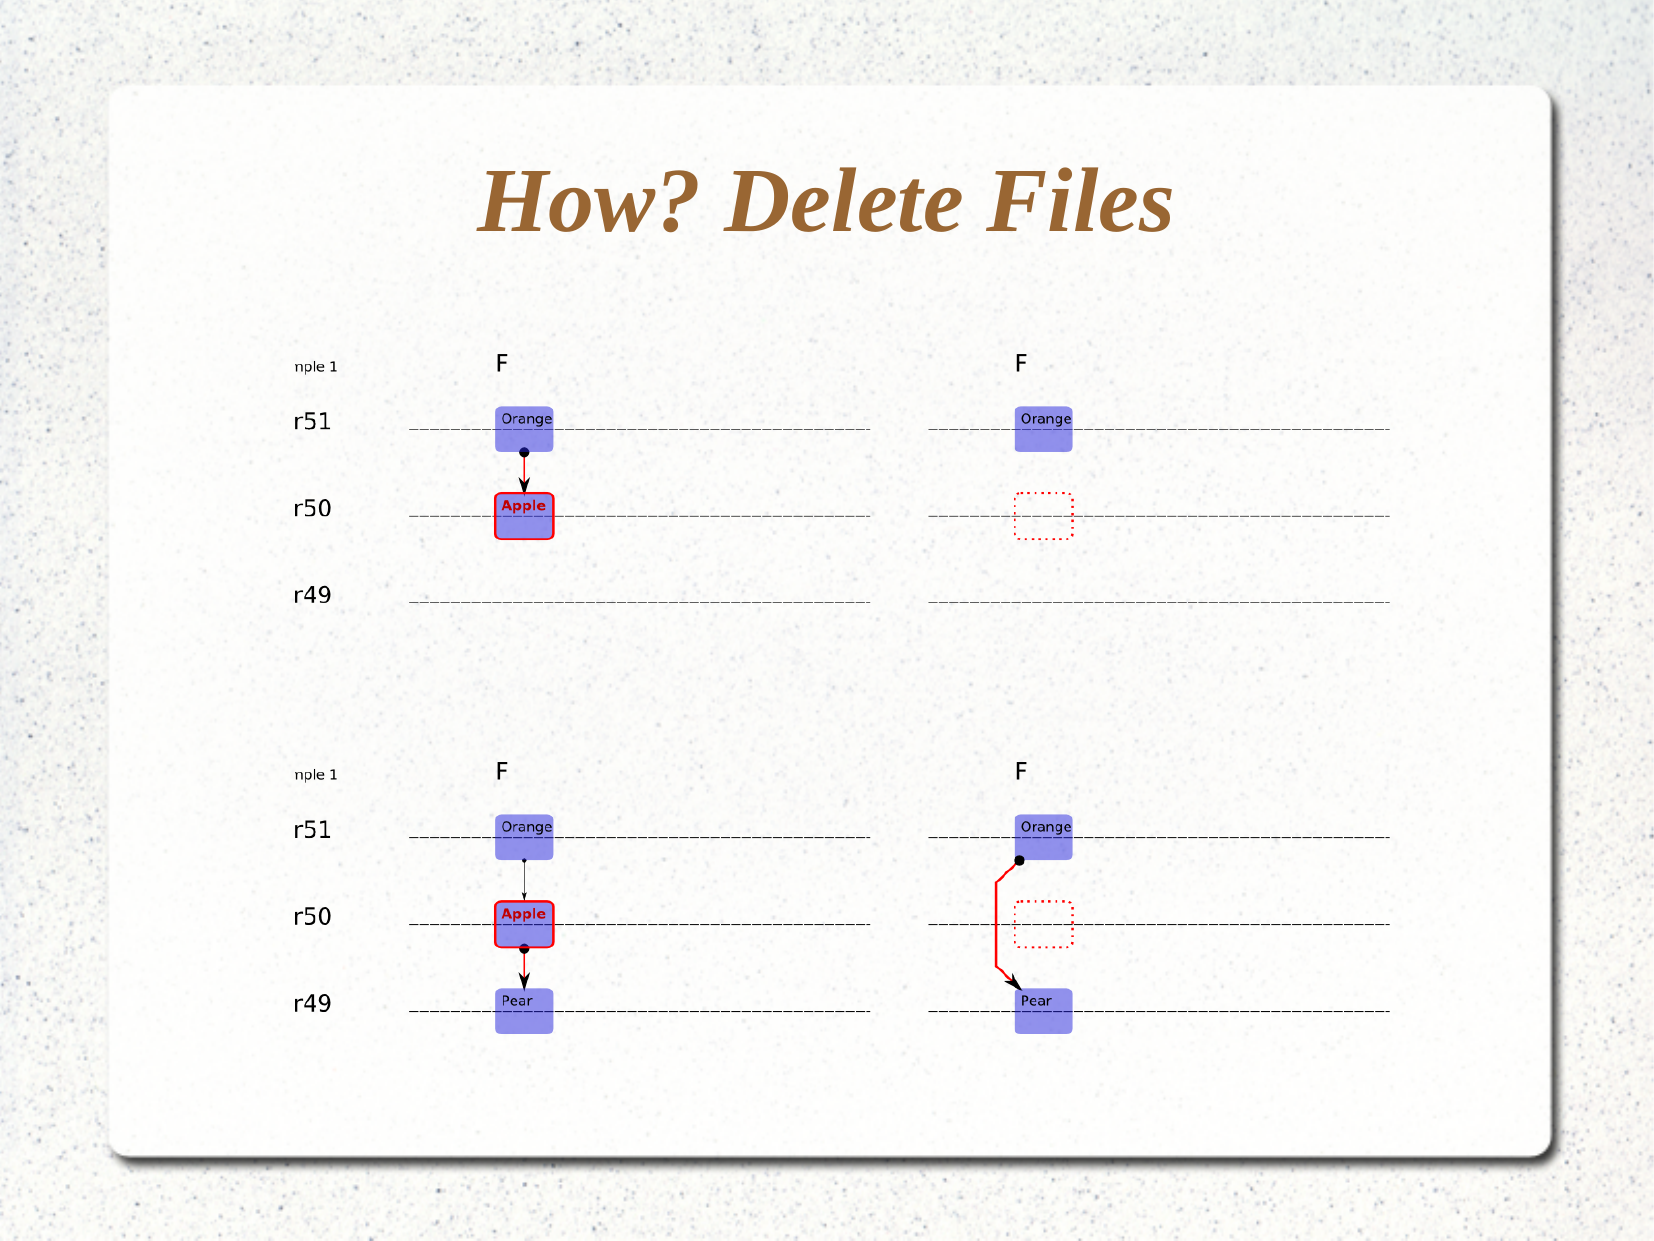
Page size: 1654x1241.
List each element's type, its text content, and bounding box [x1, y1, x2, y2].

picture [0, 0, 1654, 1241]
title How? Delete Files [118, 96, 1536, 304]
